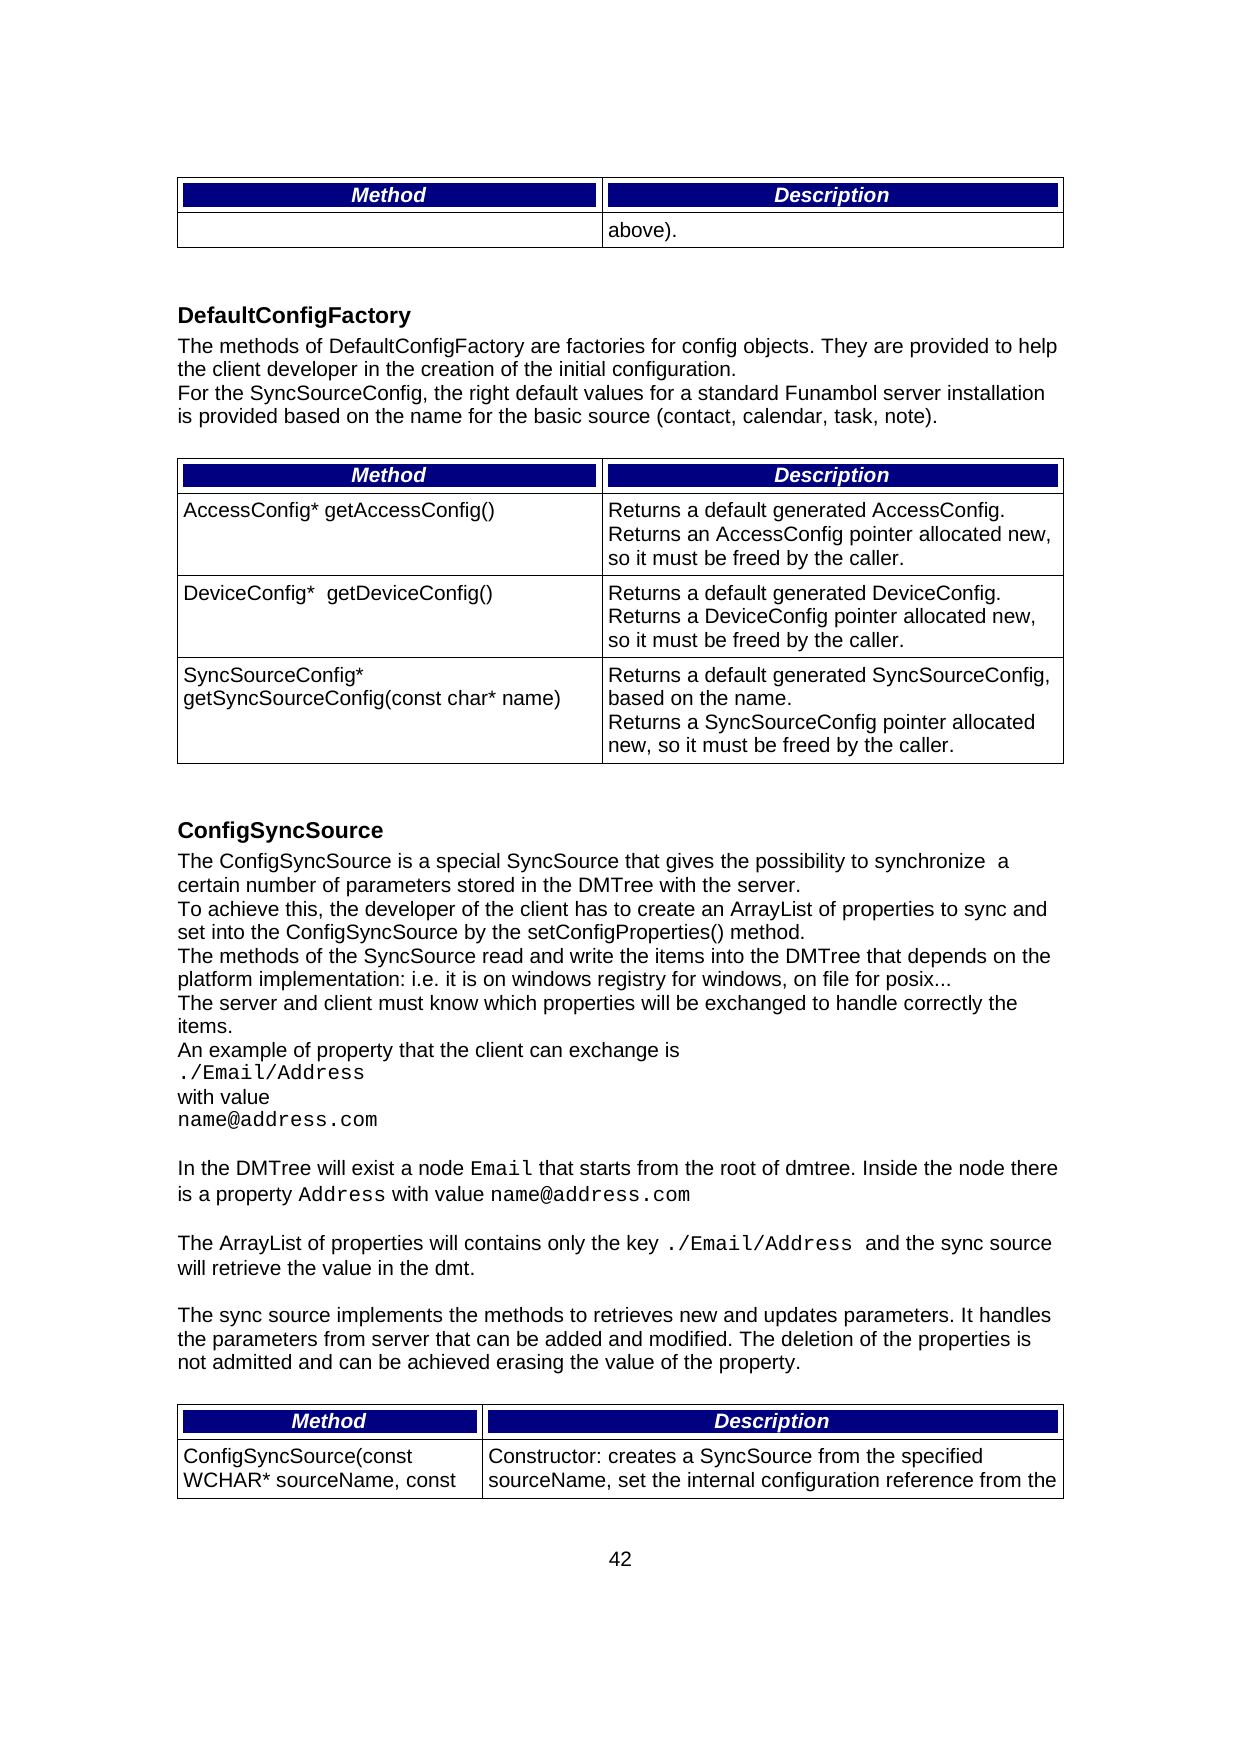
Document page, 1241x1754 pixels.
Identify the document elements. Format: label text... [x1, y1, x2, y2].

table_header Method [178, 178, 602, 212]
text An example of property that the client can exchange is [177, 1038, 1063, 1062]
table_header Method [178, 1405, 482, 1439]
table_header Description [483, 1405, 1063, 1439]
text ./Email/Address [177, 1062, 1063, 1086]
subtitle DefaultConfigFactory [177, 302, 1063, 328]
text The methods of the SyncSource read and write the items into the DMTree that depends on the platform implementation: i.e. it is on windows registry for windows, on file for posix... [177, 944, 1063, 991]
table_header Description [603, 459, 1063, 493]
table_cell Returns a default generated SyncSourceConfig, based on the name. Returns a SyncSourceConfig pointer allocated new, so it must be freed by the caller. [603, 658, 1063, 763]
table_cell ConfigSyncSource(const WCHAR* sourceName, const [178, 1440, 482, 1498]
text The methods of DefaultConfigFactory are factories for config objects. They are provided to help the client developer in the creation of the initial configuration. [177, 334, 1063, 381]
text The ArrayList of properties will contains only the key ./Email/Address and the sync source will retrieve the value in the dmt. [177, 1231, 1063, 1280]
table_header Method [178, 459, 602, 493]
text The server and client must know which properties will be exchanged to handle correctly the items. [177, 991, 1063, 1038]
text The sync source implements the methods to retrieves new and updates parameters. It handles the parameters from server that can be added and modified. The deletion of the properties is not admitted and can be achieved erasing the value of the property. [177, 1304, 1063, 1374]
text For the SyncSourceConfig, the right default values for a standard Funambol server installation is provided based on the name for the basic source (contact, calendar, task, note). [177, 381, 1063, 428]
text name@address.com [177, 1109, 1063, 1133]
text To achieve this, the developer of the client has to create an ArrayList of properties to sync and set into the ConfigSyncSource by the setConfigProperties() method. [177, 897, 1063, 944]
table_cell SyncSourceConfig* getSyncSourceConfig(const char* name) [178, 658, 602, 763]
table_cell Returns a default generated DeviceConfig. Returns a DeviceConfig pointer allocated new, so it must be freed by the caller. [603, 576, 1063, 657]
table_cell [178, 213, 602, 247]
table_cell DeviceConfig* getDeviceConfig() [178, 576, 602, 657]
text In the DMTree will exist a node Email that starts from the root of dmtree. Inside the node there is a property Address with value name@address.com [177, 1157, 1063, 1208]
table_cell Returns a default generated AccessConfig. Returns an AccessConfig pointer allocated new, so it must be freed by the caller. [603, 494, 1063, 575]
text with value [177, 1086, 1063, 1109]
table_cell Constructor: creates a SyncSource from the specified sourceName, set the internal configuration reference from the [483, 1440, 1063, 1498]
table_cell above). [603, 213, 1063, 247]
table_header Description [603, 178, 1063, 212]
subtitle ConfigSyncSource [177, 818, 1063, 844]
text The ConfigSyncSource is a special SyncSource that gives the possibility to synchronize a certain number of parameters stored in the DMTree with the server. [177, 850, 1063, 897]
table_cell AccessConfig* getAccessConfig() [178, 494, 602, 575]
